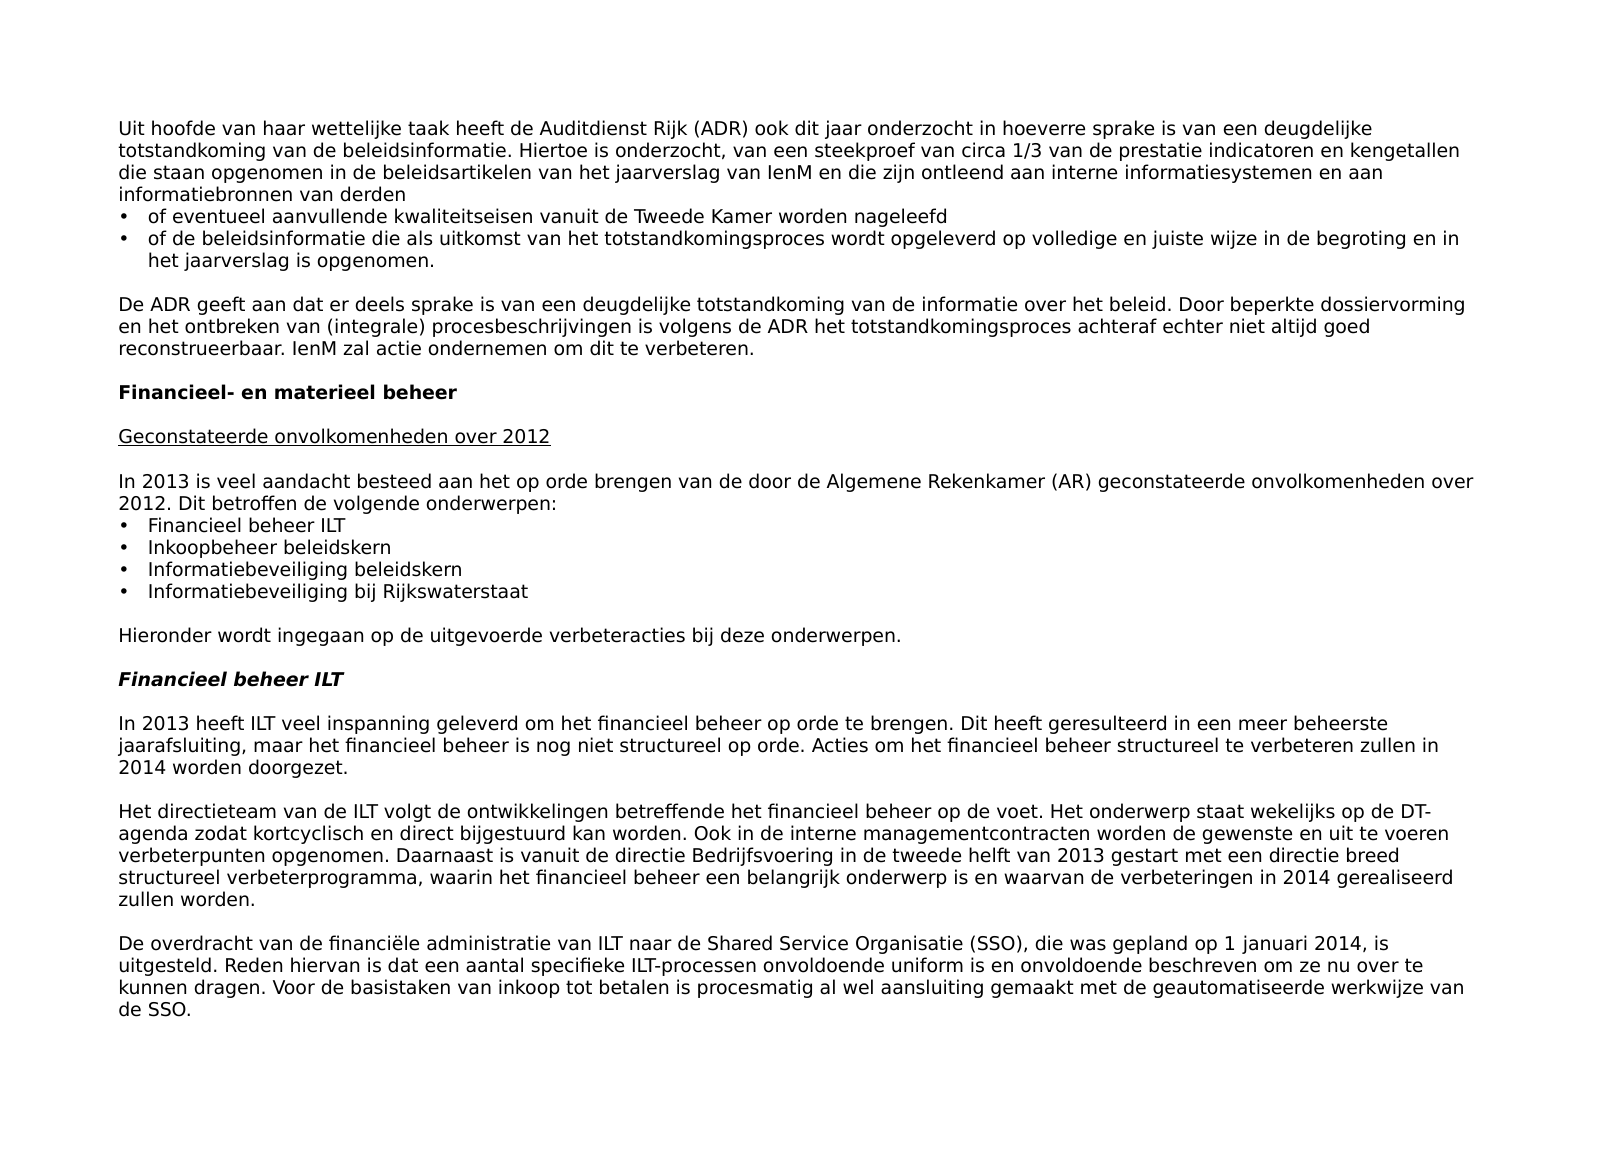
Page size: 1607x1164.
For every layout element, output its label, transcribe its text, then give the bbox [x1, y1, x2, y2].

text • Inkoopbeheer beleidskern [118, 537, 1488, 558]
text Hieronder wordt ingegaan op de uitgevoerde verbeteracties bij deze onderwerpen. [118, 625, 1488, 647]
subtitle Geconstateerde onvolkomenheden over 2012 [118, 426, 1488, 448]
text Uit hoofde van haar wettelijke taak heeft de Auditdienst Rijk (ADR) ook dit jaar onderzocht in hoeverre sprake is van een deugdelijke totstandkoming van de beleidsinformatie. Hiertoe is onderzocht, van een steekproef van circa 1/3 van de prestatie indicatoren en kengetallen die staan opgenomen in de beleidsartikelen van het jaarverslag van IenM en die zijn ontleend aan interne informatiesystemen en aan informatiebronnen van derden [118, 118, 1488, 206]
text In 2013 is veel aandacht besteed aan het op orde brengen van de door de Algemene Rekenkamer (AR) geconstateerde onvolkomenheden over 2012. Dit betroffen de volgende onderwerpen: [118, 471, 1488, 514]
text • Informatiebeveiliging beleidskern [118, 558, 1488, 581]
subtitle Financieel beheer ILT [118, 669, 1488, 691]
text Het directieteam van de ILT volgt de ontwikkelingen betreffende het financieel beheer op de voet. Het onderwerp staat wekelijks op de DT-agenda zodat kortcyclisch en direct bijgestuurd kan worden. Ook in de interne managementcontracten worden de gewenste en uit te voeren verbeterpunten opgenomen. Daarnaast is vanuit de directie Bedrijfsvoering in de tweede helft van 2013 gestart met een directie breed structureel verbeterprogramma, waarin het financieel beheer een belangrijk onderwerp is en waarvan de verbeteringen in 2014 gerealiseerd zullen worden. [118, 801, 1488, 911]
text • Financieel beheer ILT [118, 514, 1488, 537]
text • of eventueel aanvullende kwaliteitseisen vanuit de Tweede Kamer worden nageleefd [118, 206, 1488, 228]
text In 2013 heeft ILT veel inspanning geleverd om het financieel beheer op orde te brengen. Dit heeft geresulteerd in een meer beheerste jaarafsluiting, maar het financieel beheer is nog niet structureel op orde. Acties om het financieel beheer structureel te verbeteren zullen in 2014 worden doorgezet. [118, 713, 1488, 779]
text • Informatiebeveiliging bij Rijkswaterstaat [118, 581, 1488, 602]
subtitle Financieel- en materieel beheer [118, 382, 1488, 404]
text • of de beleidsinformatie die als uitkomst van het totstandkomingsproces wordt opgeleverd op volledige en juiste wijze in de begroting en in het jaarverslag is opgenomen. [118, 228, 1488, 272]
text De overdracht van de financiële administratie van ILT naar de Shared Service Organisatie (SSO), die was gepland op 1 januari 2014, is uitgesteld. Reden hiervan is dat een aantal specifieke ILT-processen onvoldoende uniform is en onvoldoende beschreven om ze nu over te kunnen dragen. Voor de basistaken van inkoop tot betalen is procesmatig al wel aansluiting gemaakt met de geautomatiseerde werkwijze van de SSO. [118, 933, 1488, 1021]
text De ADR geeft aan dat er deels sprake is van een deugdelijke totstandkoming van de informatie over het beleid. Door beperkte dossiervorming en het ontbreken van (integrale) procesbeschrijvingen is volgens de ADR het totstandkomingsproces achteraf echter niet altijd goed reconstrueerbaar. IenM zal actie ondernemen om dit te verbeteren. [118, 294, 1488, 360]
